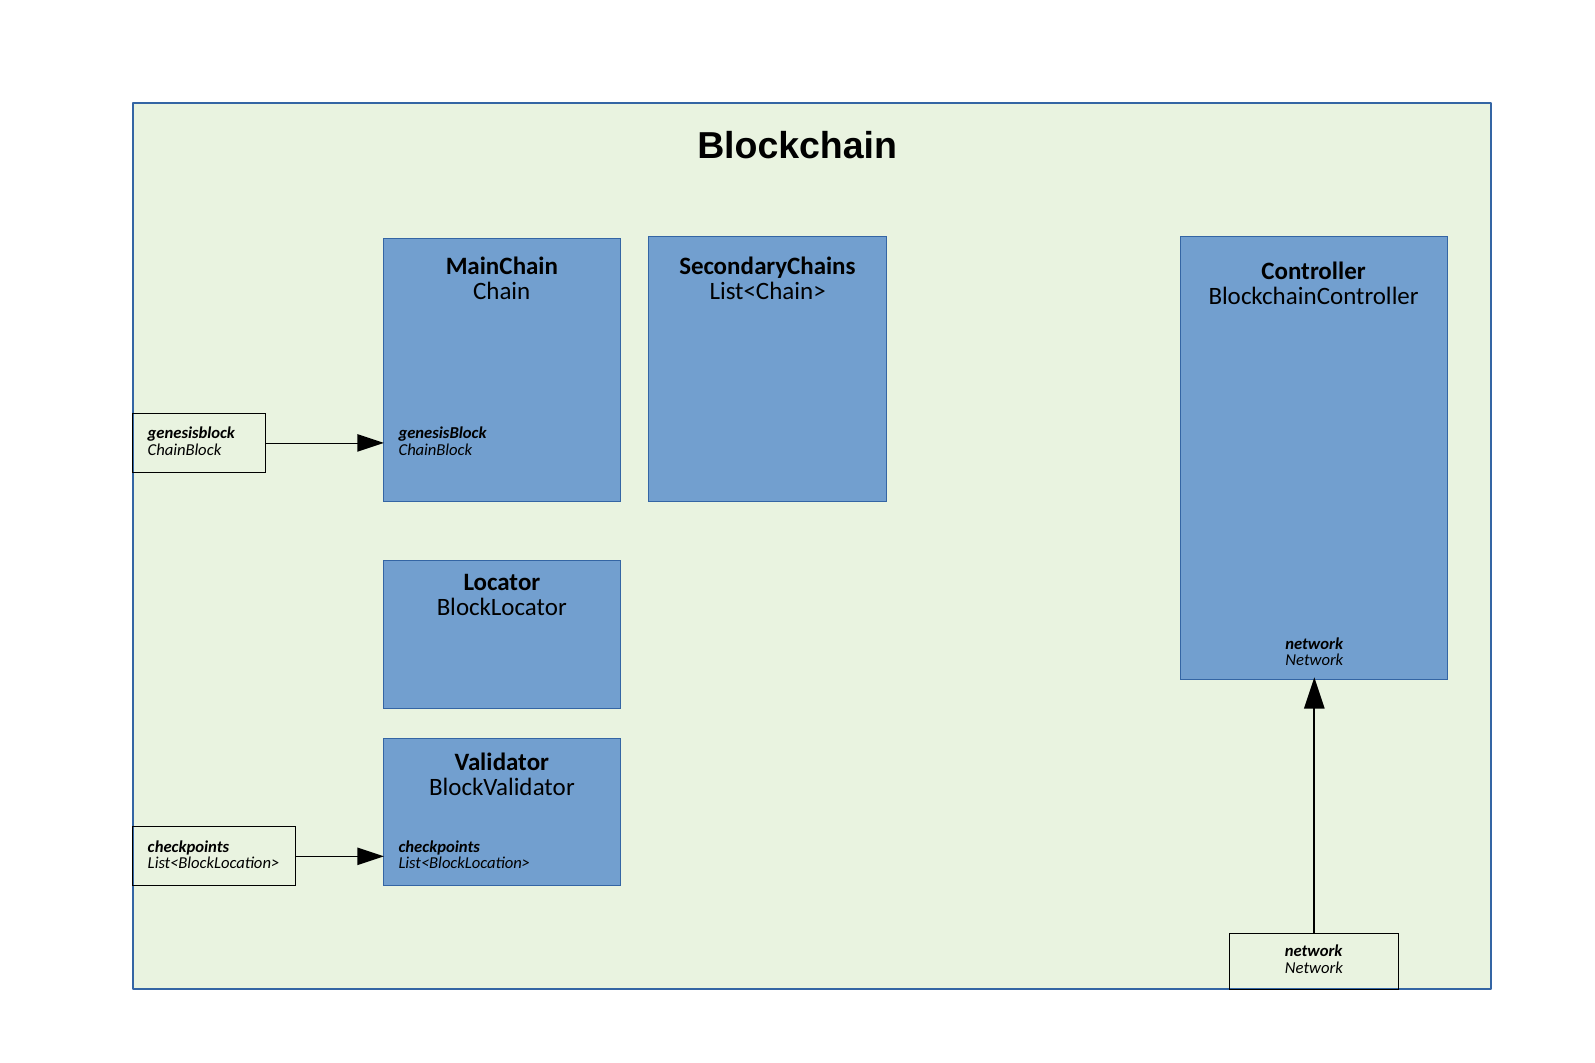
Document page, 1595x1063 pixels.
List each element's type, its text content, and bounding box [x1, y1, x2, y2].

text_box MainChain Chain [383, 236, 621, 325]
text_box checkpoints List<BlockLocation> [132, 826, 296, 886]
text_box network Network [1181, 628, 1448, 678]
text_box genesisblock ChainBlock [132, 413, 266, 473]
text_box genesisBlock ChainBlock [383, 413, 502, 473]
text_box SecondaryChains List<Chain> [649, 236, 886, 325]
text_box Validator BlockValidator [383, 738, 621, 815]
text_box Controller BlockchainController [1180, 236, 1447, 335]
text_box [132, 103, 1492, 990]
text_box network Network [1229, 933, 1399, 990]
text_box checkpoints List<BlockLocation> [383, 826, 562, 886]
text_box Blockchain [655, 117, 939, 175]
text_box Locator BlockLocator [383, 558, 621, 635]
